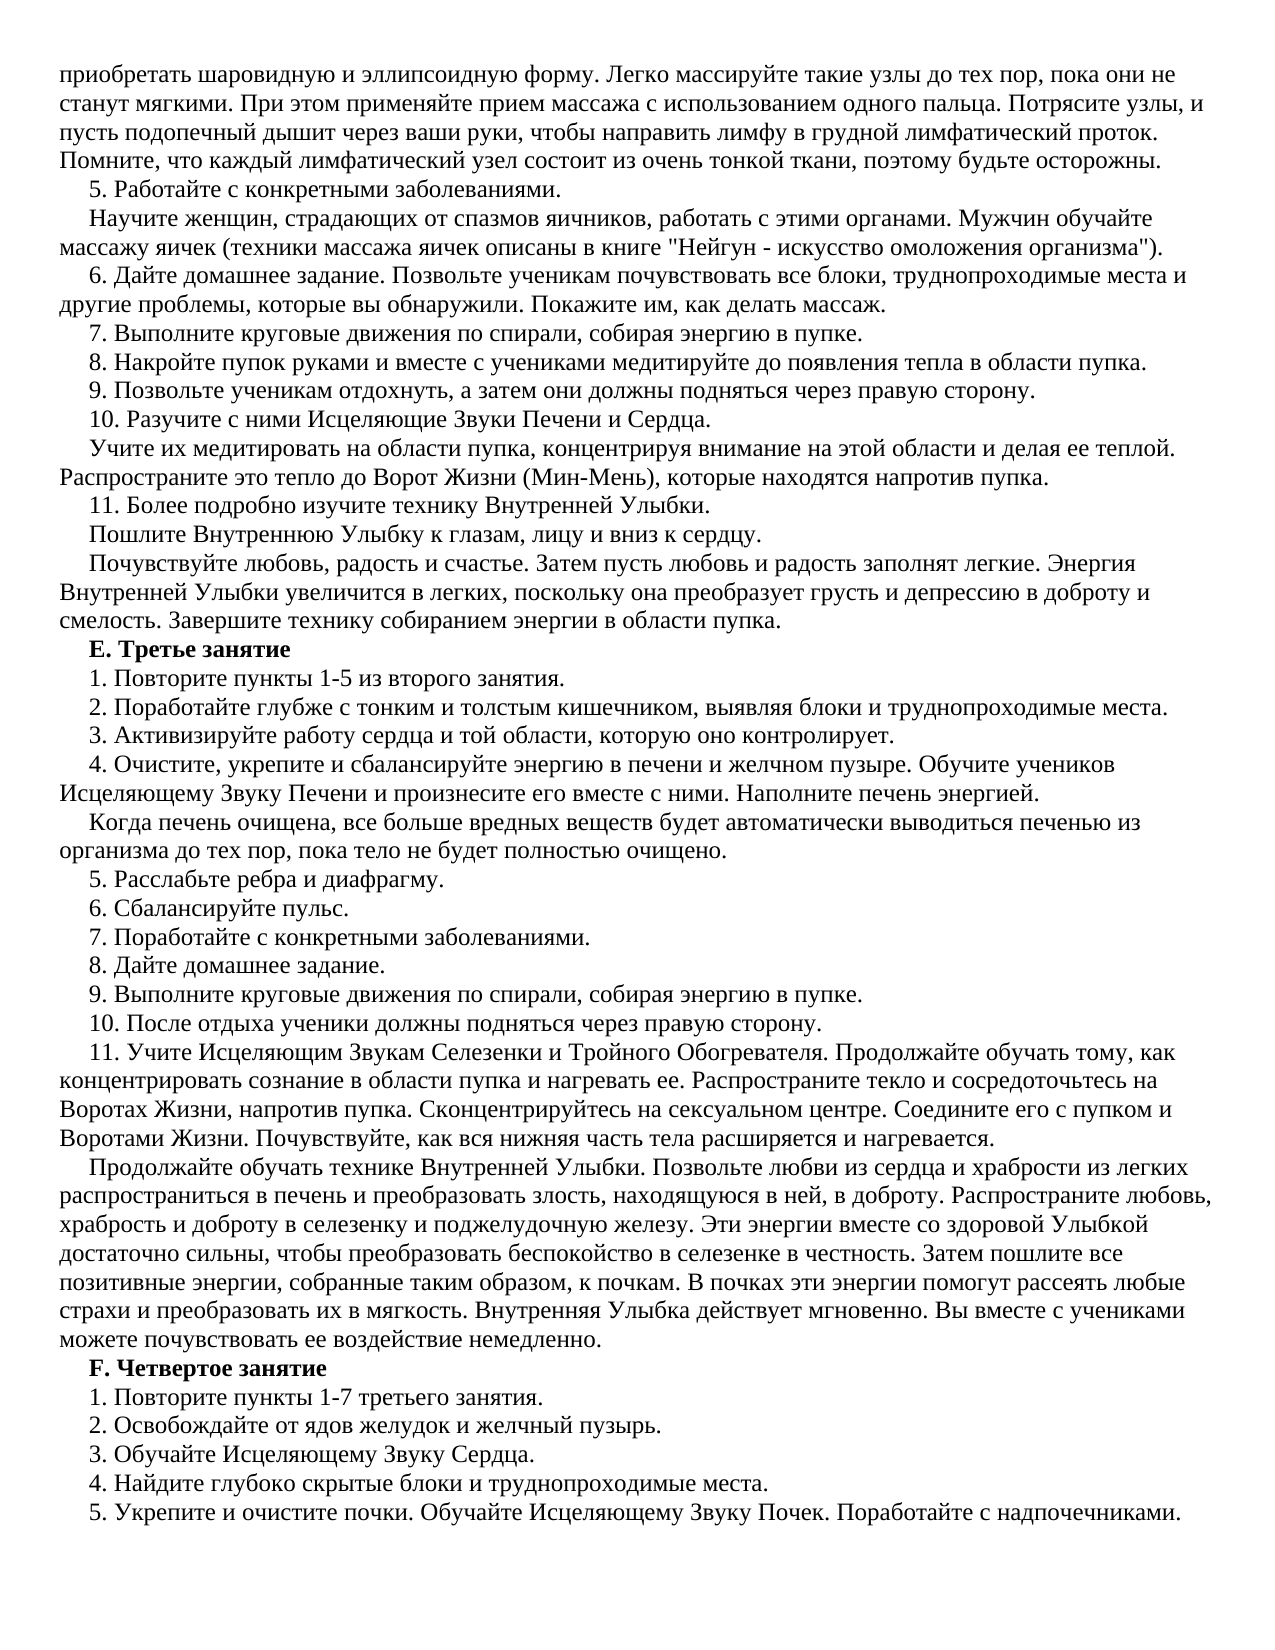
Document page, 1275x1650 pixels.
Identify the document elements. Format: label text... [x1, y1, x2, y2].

text Пошлите Внутреннюю Улыбку к глазам, лицу и вниз к сердцу. [59, 519, 1216, 548]
text 1. Повторите пункты 1-5 из второго занятия. [59, 663, 1216, 692]
text 7. Поработайте с конкретными заболеваниями. [59, 922, 1216, 950]
text Продолжайте обучать технике Внутренней Улыбки. Позвольте любви из сердца и храбрости из легких распространиться в печень и преобразовать злость, находящуюся в ней, в доброту. Распространите любовь, храбрость и доброту в селезенку и поджелудочную железу. Эти энергии вместе со здоровой Улыбкой достаточно сильны, чтобы преобразовать беспокойство в селезенке в честность. Затем пошлите все позитивные энергии, собранные таким образом, к почкам. В почках эти энергии помогут рассеять любые страхи и преобразовать их в мягкость. Внутренняя Улыбка действует мгновенно. Вы вместе с учениками можете почувствовать ее воздействие немедленно. [59, 1152, 1216, 1353]
text 8. Накройте пупок руками и вместе с учениками медитируйте до появления тепла в области пупка. [59, 347, 1216, 375]
text Научите женщин, страдающих от спазмов яичников, работать с этими органами. Мужчин обучайте массажу яичек (техники массажа яичек описаны в книге "Нейгун - искусство омоложения организма"). [59, 203, 1216, 260]
text 3. Активизируйте работу сердца и той области, которую оно контролирует. [59, 720, 1216, 749]
text Почувствуйте любовь, радость и счастье. Затем пусть любовь и радость заполнят легкие. Энергия Внутренней Улыбки увеличится в легких, поскольку она преобразует грусть и депрессию в доброту и смелость. Завершите технику собиранием энергии в области пупка. [59, 548, 1216, 634]
text 3. Обучайте Исцеляющему Звуку Сердца. [59, 1439, 1216, 1468]
text Когда печень очищена, все больше вредных веществ будет автоматически выводиться печенью из организма до тех пор, пока тело не будет полностью очищено. [59, 807, 1216, 864]
text Е. Третье занятие [59, 634, 1216, 663]
text 1. Повторите пункты 1-7 третьего занятия. [59, 1382, 1216, 1410]
text 7. Выполните круговые движения по спирали, собирая энергию в пупке. [59, 318, 1216, 347]
text 11. Более подробно изучите технику Внутренней Улыбки. [59, 490, 1216, 519]
text 9. Позвольте ученикам отдохнуть, а затем они должны подняться через правую сторону. [59, 375, 1216, 404]
text 5. Расслабьте ребра и диафрагму. [59, 864, 1216, 893]
text 11. Учите Исцеляющим Звукам Селезенки и Тройного Обогревателя. Продолжайте обучать тому, как концентрировать сознание в области пупка и нагревать ее. Распространите текло и сосредоточьтесь на Воротах Жизни, напротив пупка. Сконцентрируйтесь на сексуальном центре. Соедините его с пупком и Воротами Жизни. Почувствуйте, как вся нижняя часть тела расширяется и нагревается. [59, 1037, 1216, 1152]
text 2. Поработайте глубже с тонким и толстым кишечником, выявляя блоки и труднопроходимые места. [59, 692, 1216, 720]
text Учите их медитировать на области пупка, концентрируя внимание на этой области и делая ее теплой. Распространите это тепло до Ворот Жизни (Мин-Мень), которые находятся напротив пупка. [59, 433, 1216, 490]
text 2. Освобождайте от ядов желудок и желчный пузырь. [59, 1410, 1216, 1439]
text 8. Дайте домашнее задание. [59, 950, 1216, 979]
text F. Четвертое занятие [59, 1353, 1216, 1382]
text 6. Дайте домашнее задание. Позвольте ученикам почувствовать все блоки, труднопроходимые места и другие проблемы, которые вы обнаружили. Покажите им, как делать массаж. [59, 260, 1216, 318]
text 9. Выполните круговые движения по спирали, собирая энергию в пупке. [59, 979, 1216, 1008]
text 6. Сбалансируйте пульс. [59, 893, 1216, 922]
text 4. Найдите глубоко скрытые блоки и труднопроходимые места. [59, 1468, 1216, 1497]
text приобретать шаровидную и эллипсоидную форму. Легко массируйте такие узлы до тех пор, пока они не станут мягкими. При этом применяйте прием массажа с использованием одного пальца. Потрясите узлы, и пусть подопечный дышит через ваши руки, чтобы направить лимфу в грудной лимфатический проток. Помните, что каждый лимфатический узел состоит из очень тонкой ткани, поэтому будьте осторожны. [59, 59, 1216, 174]
text 5. Работайте с конкретными заболеваниями. [59, 174, 1216, 203]
text 10. После отдыха ученики должны подняться через правую сторону. [59, 1008, 1216, 1037]
text 5. Укрепите и очистите почки. Обучайте Исцеляющему Звуку Почек. Поработайте с надпочечниками. [59, 1497, 1216, 1525]
text 4. Очистите, укрепите и сбалансируйте энергию в печени и желчном пузыре. Обучите учеников Исцеляющему Звуку Печени и произнесите его вместе с ними. Наполните печень энергией. [59, 749, 1216, 807]
text 10. Разучите с ними Исцеляющие Звуки Печени и Сердца. [59, 404, 1216, 433]
